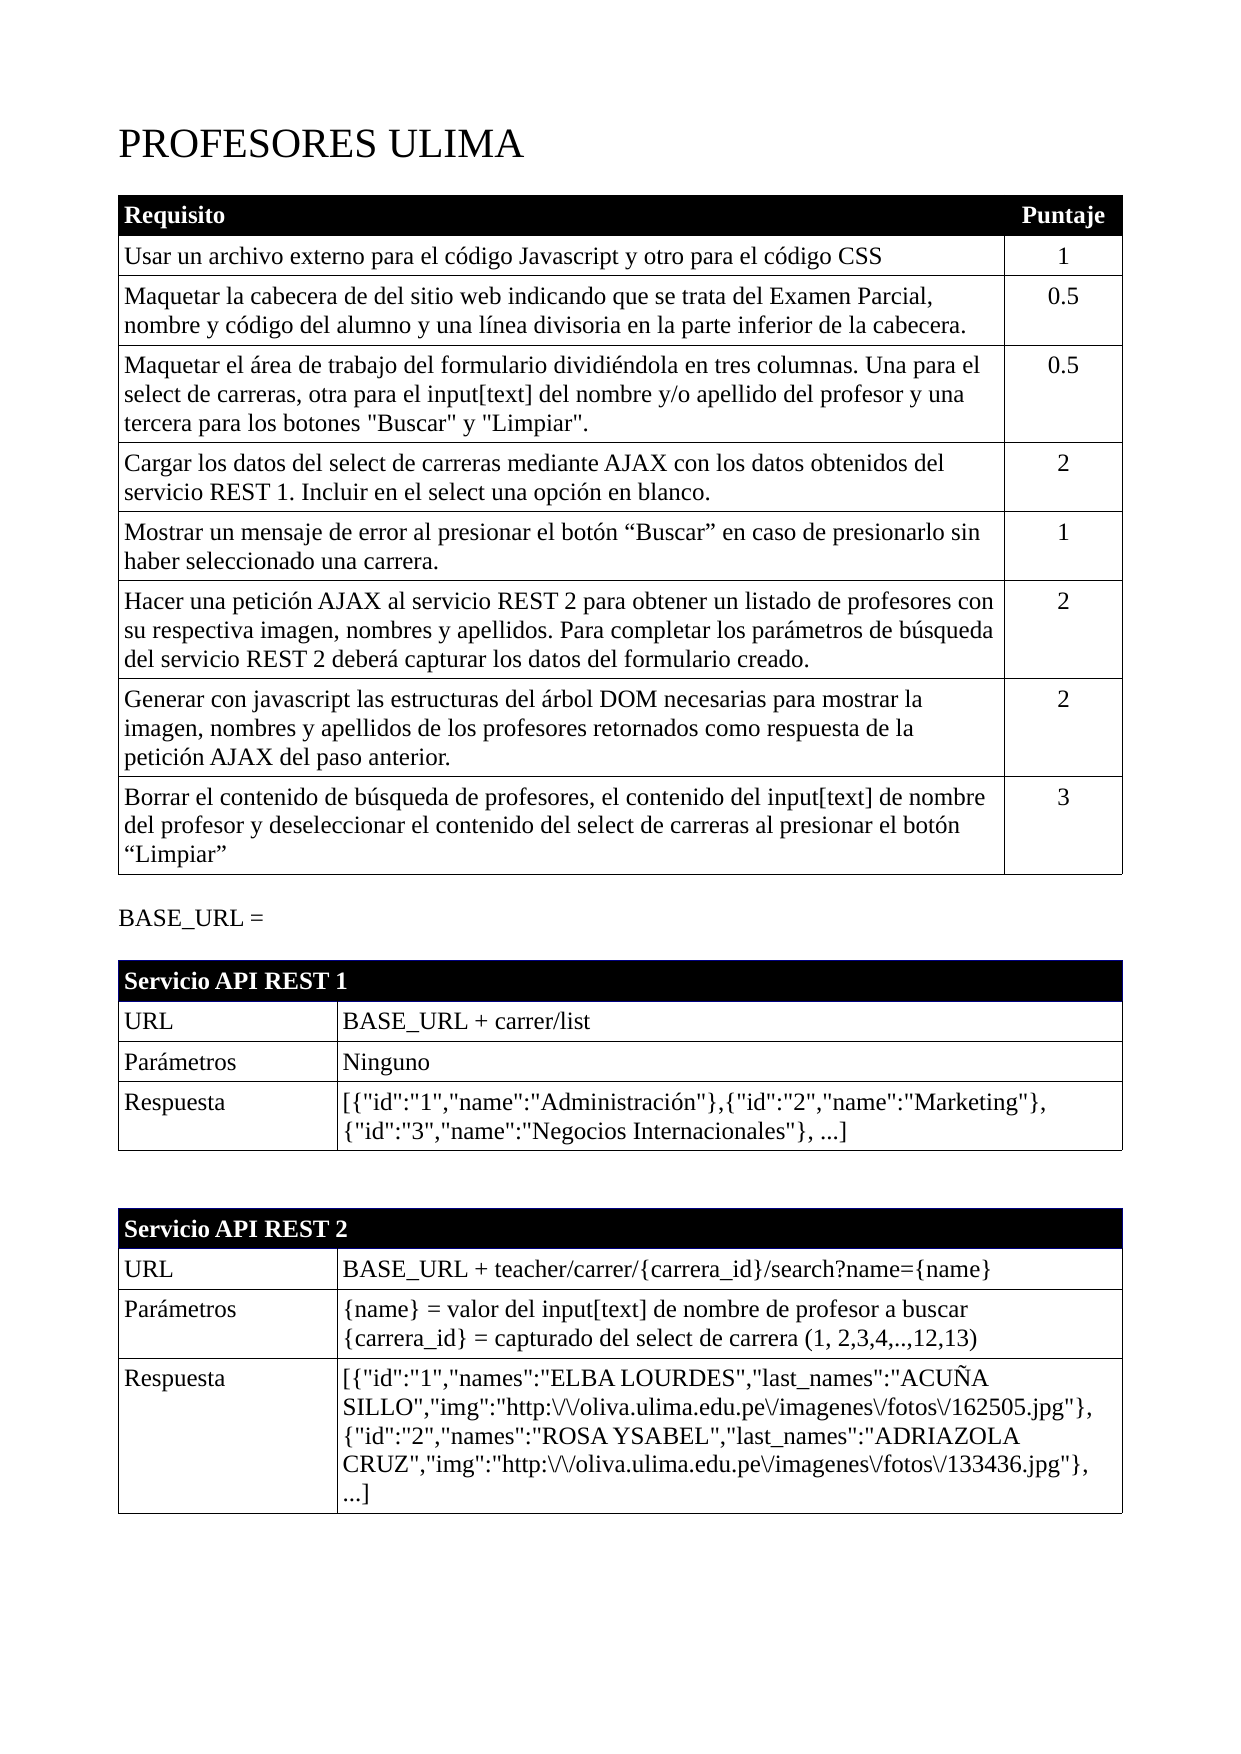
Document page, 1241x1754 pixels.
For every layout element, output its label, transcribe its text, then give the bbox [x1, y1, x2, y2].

table_cell Ninguno [338, 1042, 1122, 1081]
table_cell 1 [1005, 236, 1122, 275]
table_cell URL [119, 1249, 337, 1288]
table_cell {name} = valor del input[text] de nombre de profesor a buscar {carrera_id} = capturado del select de carrera (1, 2,3,4,..,12,13) [338, 1290, 1122, 1357]
text PROFESORES ULIMA [118, 118, 1122, 166]
table_cell Respuesta [119, 1082, 337, 1150]
table_cell 3 [1005, 777, 1122, 874]
table_cell BASE_URL + teacher/carrer/{carrera_id}/search?name={name} [338, 1249, 1122, 1288]
table_header Puntaje [1005, 196, 1122, 235]
table_cell 1 [1005, 512, 1122, 580]
table_cell Parámetros [119, 1290, 337, 1357]
table_cell 2 [1005, 581, 1122, 678]
table_cell Cargar los datos del select de carreras mediante AJAX con los datos obtenidos del servicio REST 1. Incluir en el select una opción en blanco. [119, 443, 1004, 511]
table_header Servicio API REST 1 [119, 961, 1122, 1001]
table_cell BASE_URL + carrer/list [338, 1002, 1122, 1041]
table_cell Hacer una petición AJAX al servicio REST 2 para obtener un listado de profesores con su respectiva imagen, nombres y apellidos. Para completar los parámetros de búsqueda del servicio REST 2 deberá capturar los datos del formulario creado. [119, 581, 1004, 678]
table_cell 0.5 [1005, 346, 1122, 442]
table_cell Mostrar un mensaje de error al presionar el botón “Buscar” en caso de presionarlo sin haber seleccionado una carrera. [119, 512, 1004, 580]
table_header Requisito [119, 196, 1004, 235]
table_cell Maquetar la cabecera de del sitio web indicando que se trata del Examen Parcial, nombre y código del alumno y una línea divisoria en la parte inferior de la cabecera. [119, 276, 1004, 344]
table_cell Borrar el contenido de búsqueda de profesores, el contenido del input[text] de nombre del profesor y deseleccionar el contenido del select de carreras al presionar el botón “Limpiar” [119, 777, 1004, 874]
table_cell 2 [1005, 679, 1122, 776]
table_cell [{"id":"1","names":"ELBA LOURDES","last_names":"ACUÑA SILLO","img":"http:\/\/oliva.ulima.edu.pe\/imagenes\/fotos\/162505.jpg"},{"id":"2","names":"ROSA YSABEL","last_names":"ADRIAZOLA CRUZ","img":"http:\/\/oliva.ulima.edu.pe\/imagenes\/fotos\/133436.jpg"}, ...] [338, 1359, 1122, 1513]
table_cell Generar con javascript las estructuras del árbol DOM necesarias para mostrar la imagen, nombres y apellidos de los profesores retornados como respuesta de la petición AJAX del paso anterior. [119, 679, 1004, 776]
table_cell Respuesta [119, 1359, 337, 1513]
table_header Servicio API REST 2 [119, 1209, 1122, 1248]
table_cell Maquetar el área de trabajo del formulario dividiéndola en tres columnas. Una para el select de carreras, otra para el input[text] del nombre y/o apellido del profesor y una tercera para los botones "Buscar" y "Limpiar". [119, 346, 1004, 442]
table_cell Parámetros [119, 1042, 337, 1081]
table_cell Usar un archivo externo para el código Javascript y otro para el código CSS [119, 236, 1004, 275]
table_cell URL [119, 1002, 337, 1041]
table_cell 2 [1005, 443, 1122, 511]
table_cell [{"id":"1","name":"Administración"},{"id":"2","name":"Marketing"},{"id":"3","name":"Negocios Internacionales"}, ...] [338, 1082, 1122, 1150]
table_cell 0.5 [1005, 276, 1122, 344]
text BASE_URL = [118, 903, 1122, 931]
